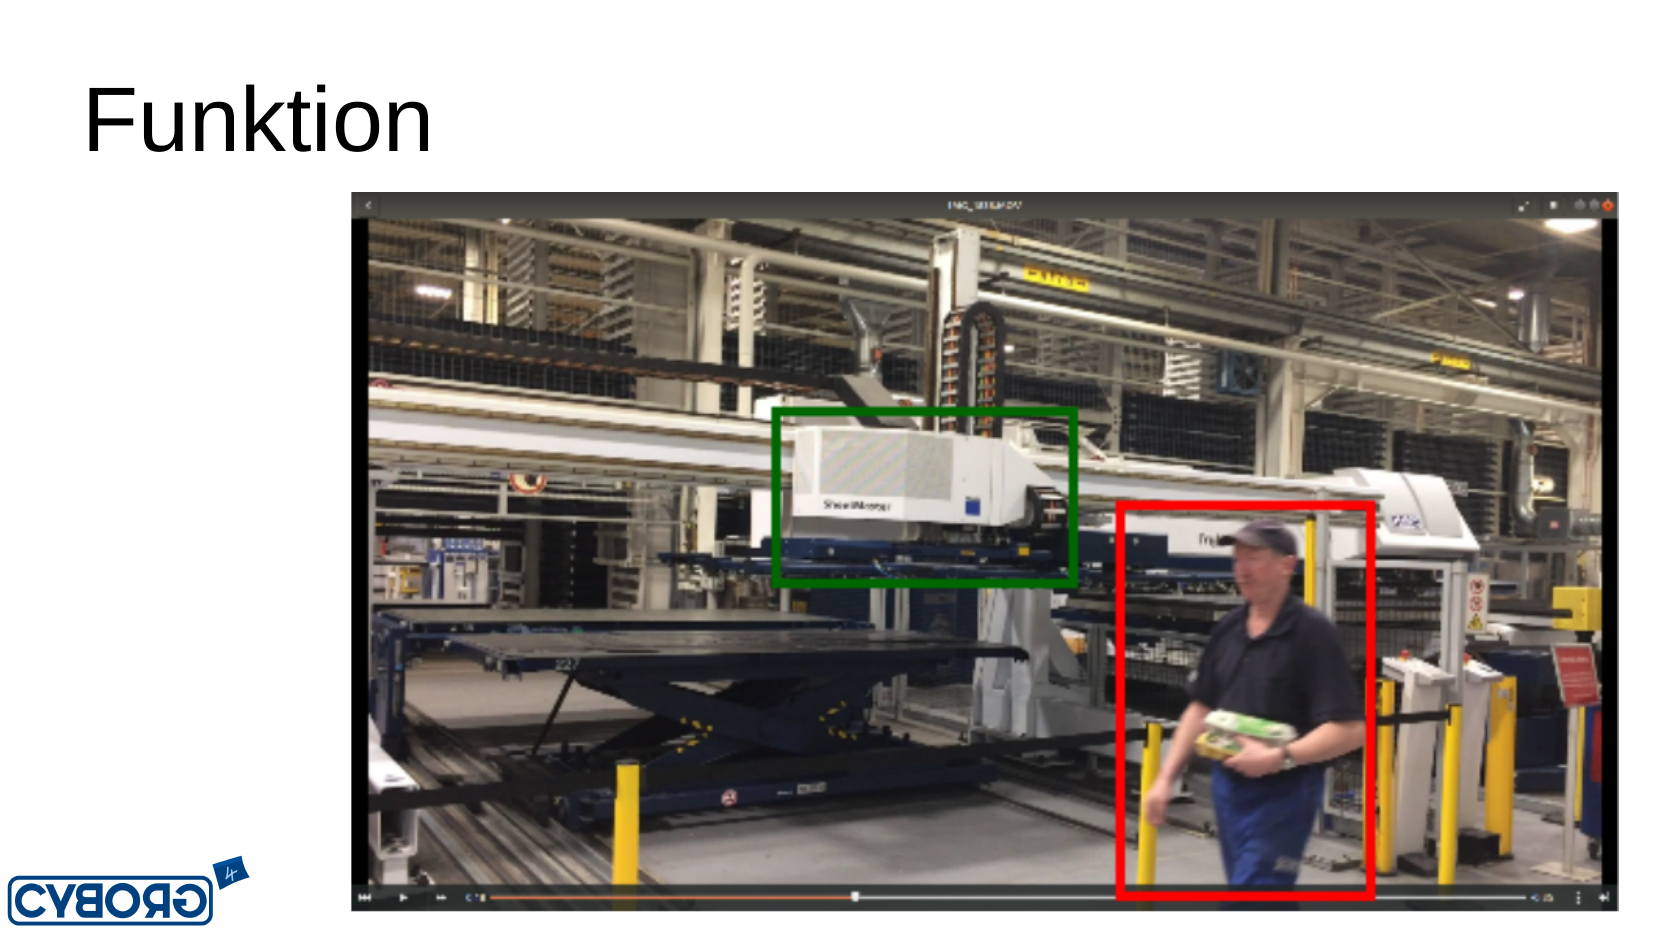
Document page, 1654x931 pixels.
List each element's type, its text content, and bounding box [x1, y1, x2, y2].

picture [350, 192, 1619, 913]
picture [0, 851, 258, 931]
title Funktion [82, 37, 1571, 193]
